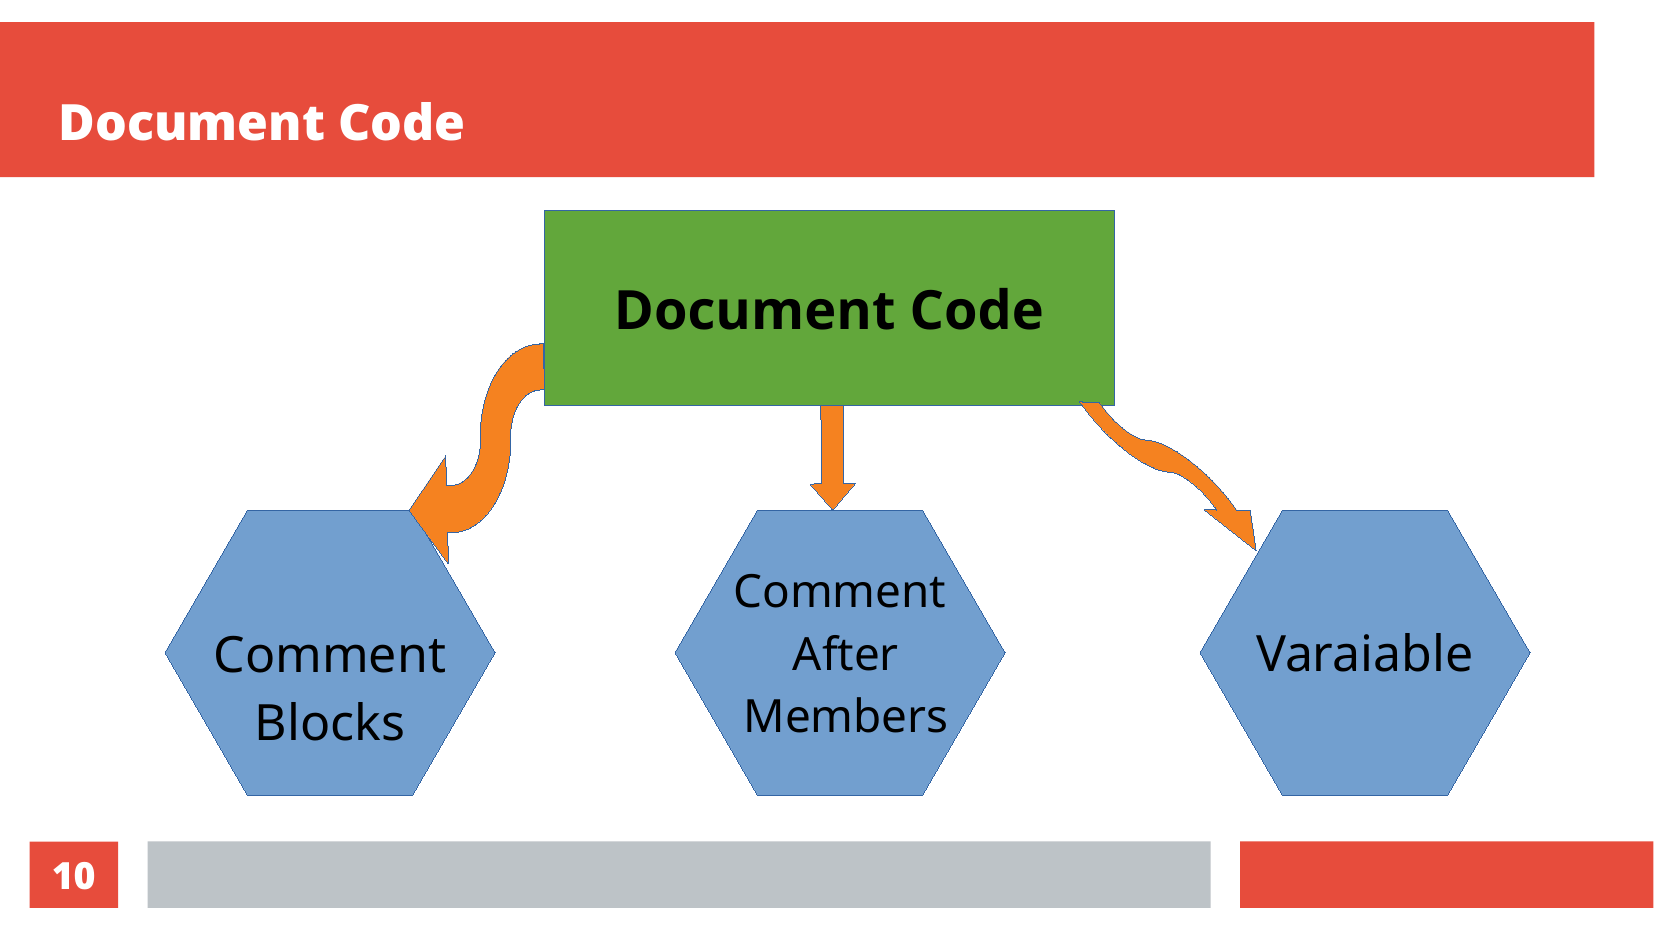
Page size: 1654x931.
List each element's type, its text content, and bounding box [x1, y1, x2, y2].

text_box Varaiable [1200, 510, 1531, 796]
text_box [1079, 401, 1257, 551]
text_box [409, 343, 545, 564]
text_box [810, 405, 856, 510]
text_box Comment Blocks [165, 510, 496, 796]
text_box Comment After Members [675, 510, 1006, 796]
title Document Code [59, 44, 1595, 156]
text_box Document Code [544, 210, 1115, 406]
